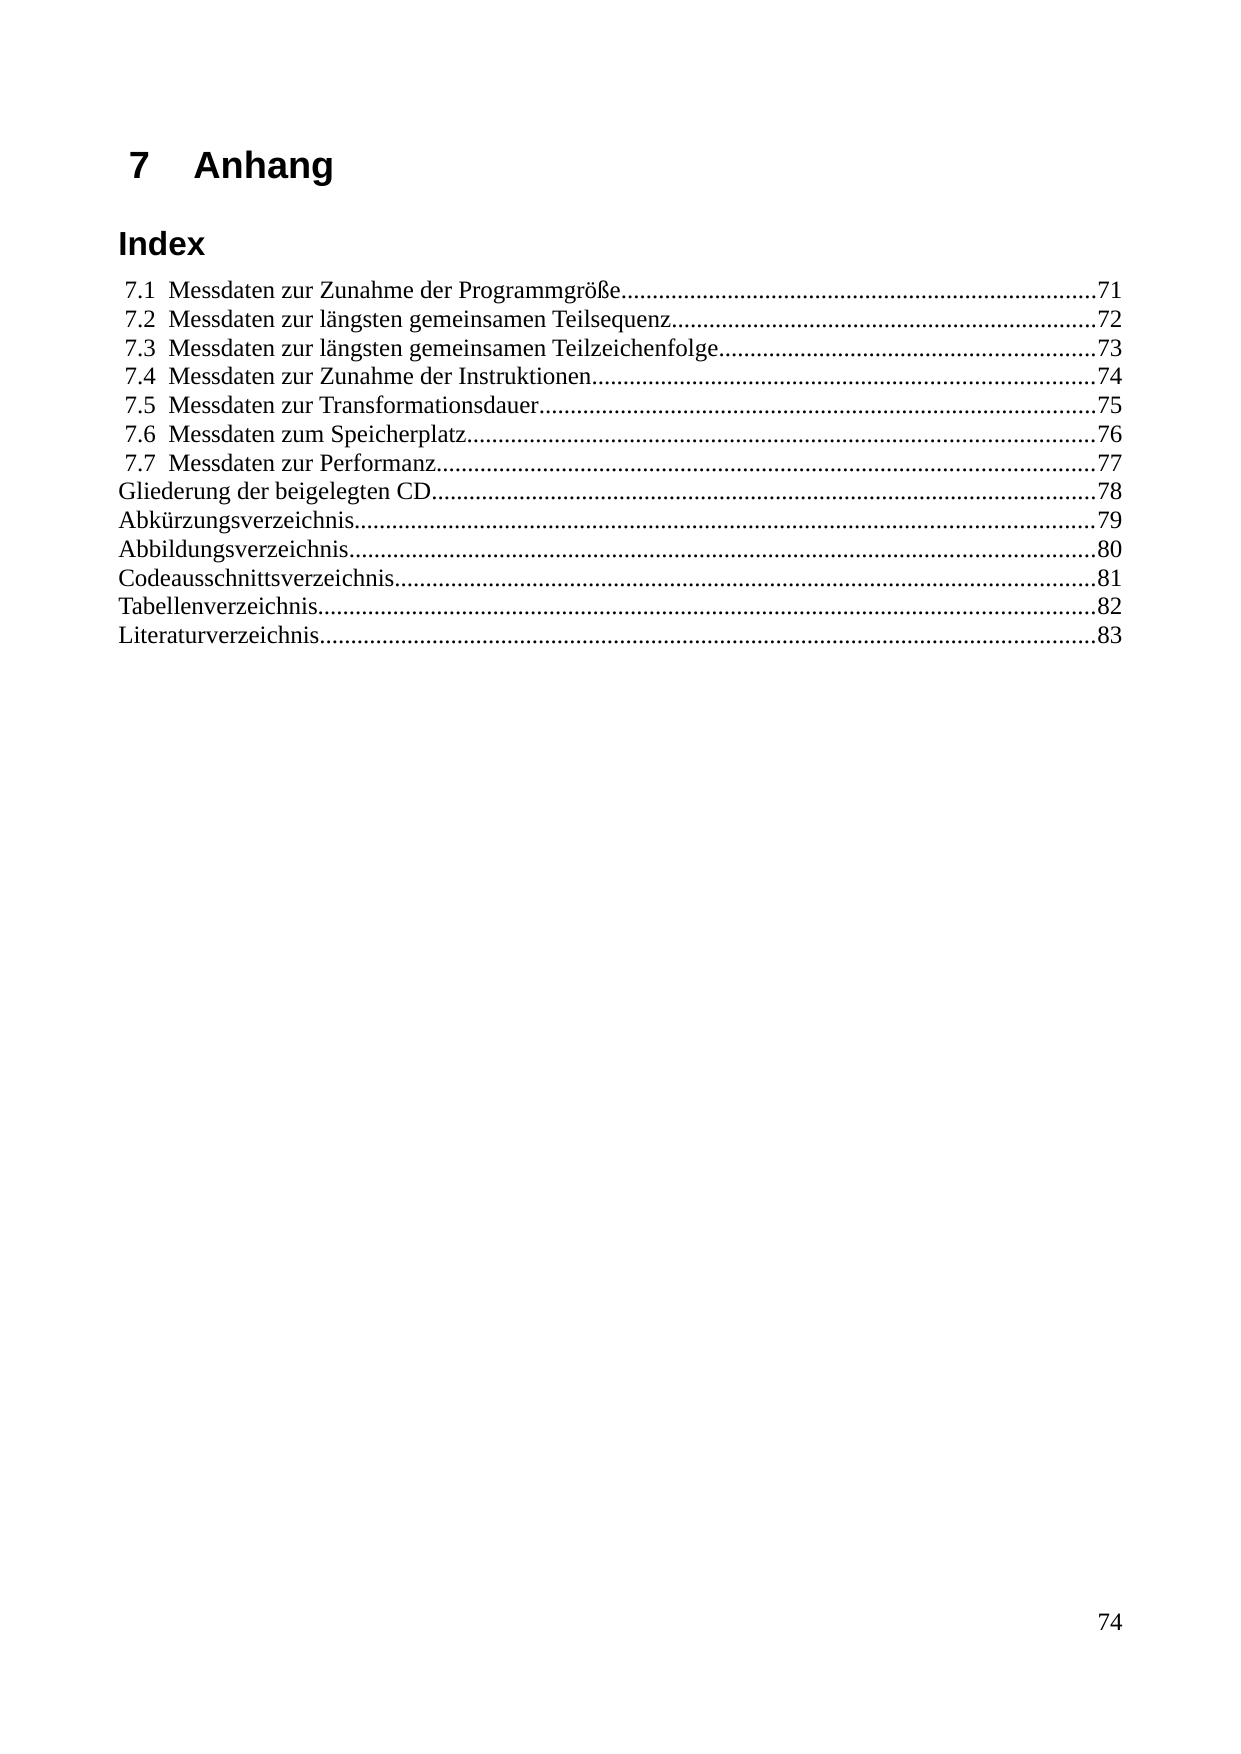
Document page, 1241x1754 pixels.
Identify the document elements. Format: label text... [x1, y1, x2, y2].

text 7.5 Messdaten zur Transformationsdauer 75 [118, 390, 1122, 419]
text 7.1 Messdaten zur Zunahme der Programmgröße 71 [118, 275, 1122, 304]
text 7.2 Messdaten zur längsten gemeinsamen Teilsequenz 72 [118, 304, 1122, 333]
subtitle Anhang [118, 143, 1122, 187]
text Literaturverzeichnis 83 [118, 620, 1122, 649]
text 7.4 Messdaten zur Zunahme der Instruktionen 74 [118, 361, 1122, 390]
text 7.6 Messdaten zum Speicherplatz 76 [118, 419, 1122, 448]
text Codeausschnittsverzeichnis 81 [118, 563, 1122, 591]
text 7.3 Messdaten zur längsten gemeinsamen Teilzeichenfolge 73 [118, 333, 1122, 361]
text 7.7 Messdaten zur Performanz 77 [118, 448, 1122, 476]
text Gliederung der beigelegten CD 78 [118, 476, 1122, 505]
text Tabellenverzeichnis 82 [118, 591, 1122, 620]
subtitle Index [118, 224, 1122, 263]
text Abbildungsverzeichnis 80 [118, 534, 1122, 563]
text Abkürzungsverzeichnis 79 [118, 505, 1122, 534]
